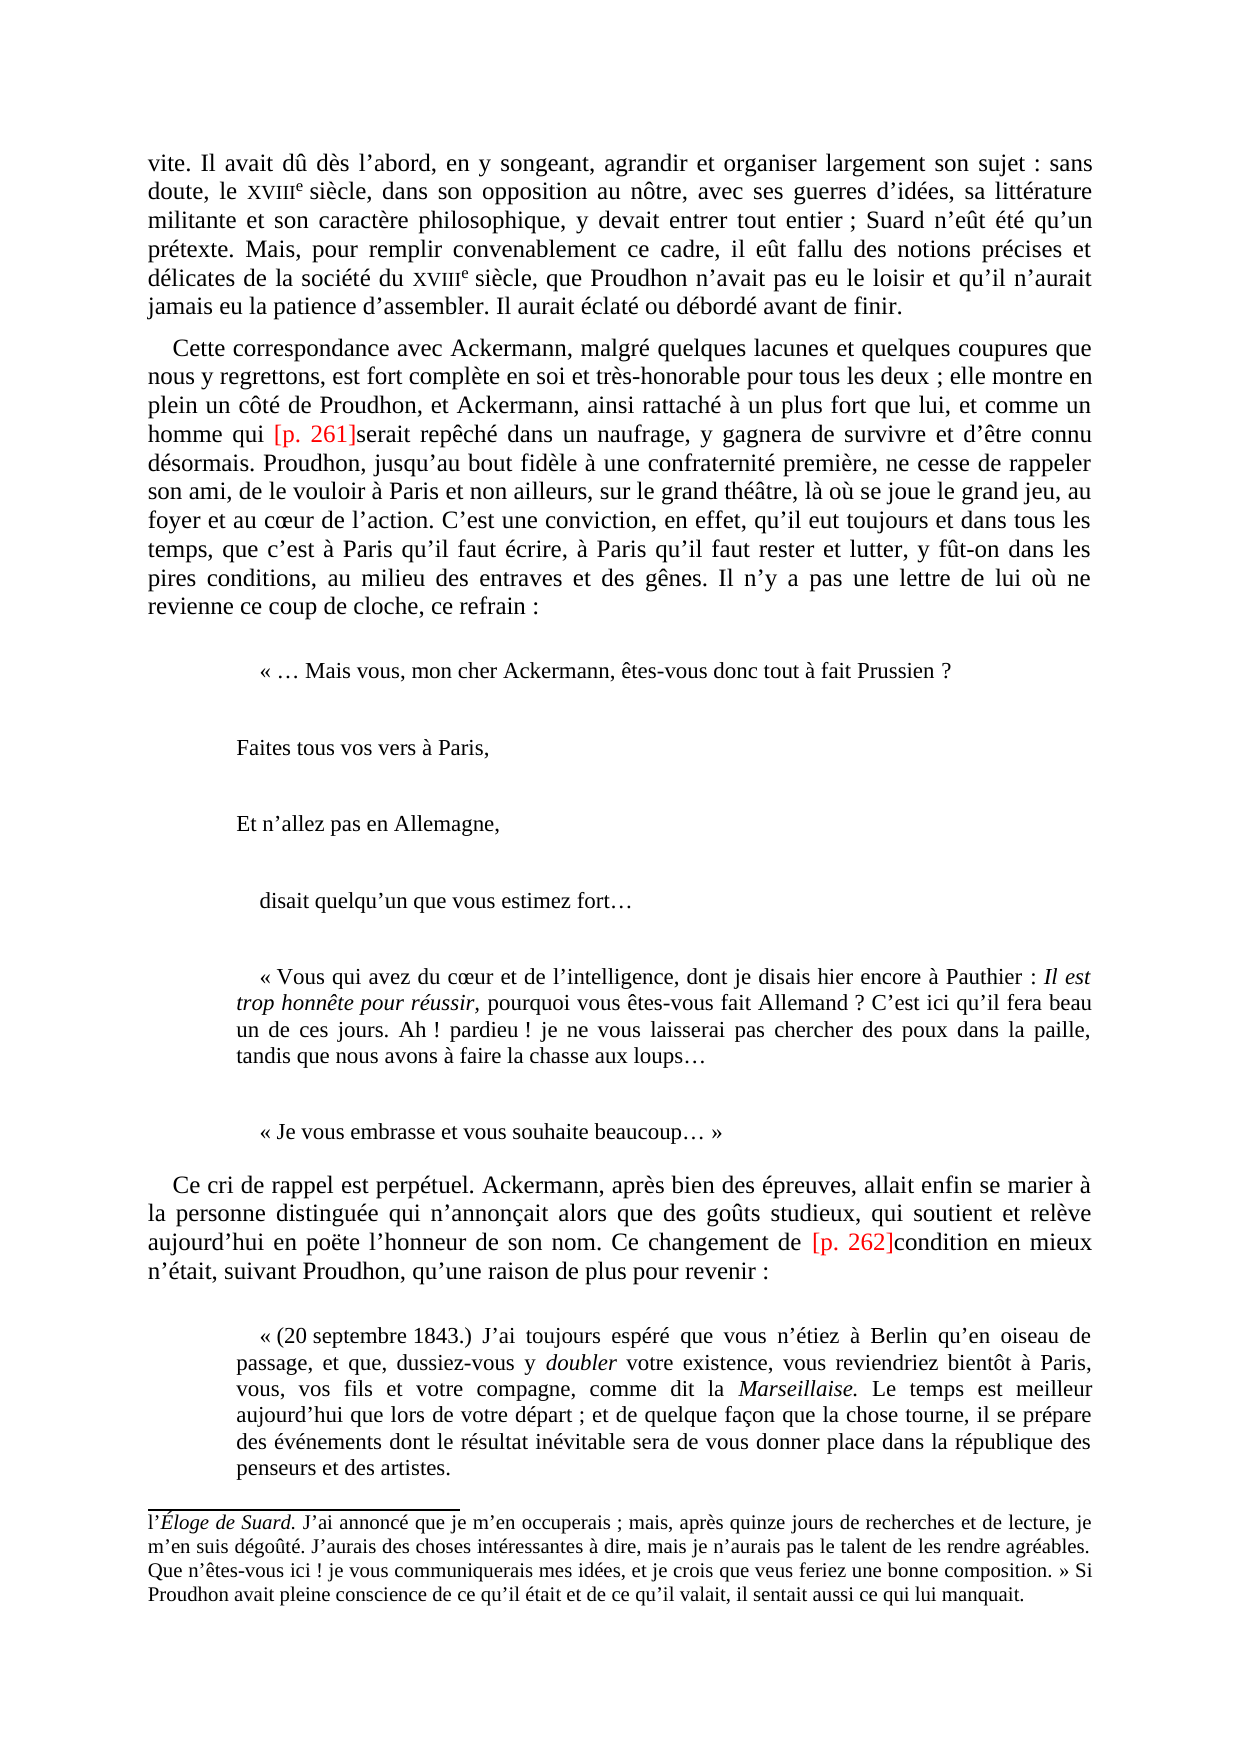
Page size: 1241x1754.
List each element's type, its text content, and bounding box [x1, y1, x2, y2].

text « (20 septembre 1843.) J’ai toujours espéré que vous n’étiez à Berlin qu’en oiseau de passage, et que, dussiez-vous y doubler votre existence, vous reviendriez bientôt à Paris, vous, vos fils et votre compagne, comme dit la Marseillaise. Le temps est meilleur aujourd’hui que lors de votre départ ; et de quelque façon que la chose tourne, il se prépare des événements dont le résultat inévitable sera de vous donner place dans la république des penseurs et des artistes. [236, 1322, 1093, 1480]
text disait quelqu’un que vous estimez fort… [236, 887, 1093, 913]
text Cette correspondance avec Ackermann, malgré quelques lacunes et quelques coupures que nous y regrettons, est fort complète en soi et très-honorable pour tous les deux ; elle montre en plein un côté de Proudhon, et Ackermann, ainsi rattaché à un plus fort que lui, et comme un homme qui [p. 261]serait repêché dans un naufrage, y gagnera de survivre et d’être connu désormais. Proudhon, jusqu’au bout fidèle à une confraternité première, ne cesse de rappeler son ami, de le vouloir à Paris et non ailleurs, sur le grand théâtre, là où se joue le grand jeu, au foyer et au cœur de l’action. C’est une conviction, en effet, qu’il eut toujours et dans tous les temps, que c’est à Paris qu’il faut écrire, à Paris qu’il faut rester et lutter, y fût-on dans les pires conditions, au milieu des entraves et des gênes. Il n’y a pas une lettre de lui où ne revienne ce coup de cloche, ce refrain : [148, 333, 1093, 620]
text vite. Il avait dû dès l’abord, en y songeant, agrandir et organiser largement son sujet : sans doute, le xviiie siècle, dans son opposition au nôtre, avec ses guerres d’idées, sa littérature militante et son caractère philosophique, y devait entrer tout entier ; Suard n’eût été qu’un prétexte. Mais, pour remplir convenablement ce cadre, il eût fallu des notions précises et délicates de la société du xviiie siècle, que Proudhon n’avait pas eu le loisir et qu’il n’aurait jamais eu la patience d’assembler. Il aurait éclaté ou débordé avant de finir. [148, 148, 1093, 320]
text l’Éloge de Suard. J’ai annoncé que je m’en occuperais ; mais, après quinze jours de recherches et de lecture, je m’en suis dégoûté. J’aurais des choses intéressantes à dire, mais je n’aurais pas le talent de les rendre agréables. Que n’êtes-vous ici ! je vous communiquerais mes idées, et je crois que veus feriez une bonne composition. » Si Proudhon avait pleine conscience de ce qu’il était et de ce qu’il valait, il sentait aussi ce qui lui manquait. [148, 1510, 1093, 1606]
text Faites tous vos vers à Paris, [236, 734, 1093, 760]
text « … Mais vous, mon cher Ackermann, êtes-vous donc tout à fait Prussien ? [236, 658, 1093, 684]
text Ce cri de rappel est perpétuel. Ackermann, après bien des épreuves, allait enfin se marier à la personne distinguée qui n’annonçait alors que des goûts studieux, qui soutient et relève aujourd’hui en poëte l’honneur de son nom. Ce changement de [p. 262]condition en mieux n’était, suivant Proudhon, qu’une raison de plus pour revenir : [148, 1170, 1093, 1285]
text Et n’allez pas en Allemagne, [236, 810, 1093, 837]
text « Je vous embrasse et vous souhaite beaucoup… » [236, 1118, 1093, 1145]
text « Vous qui avez du cœur et de l’intelligence, dont je disais hier encore à Pauthier : Il est trop honnête pour réussir, pourquoi vous êtes-vous fait Allemand ? C’est ici qu’il fera beau un de ces jours. Ah ! pardieu ! je ne vous laisserai pas chercher des poux dans la paille, tandis que nous avons à faire la chasse aux loups… [236, 963, 1093, 1068]
